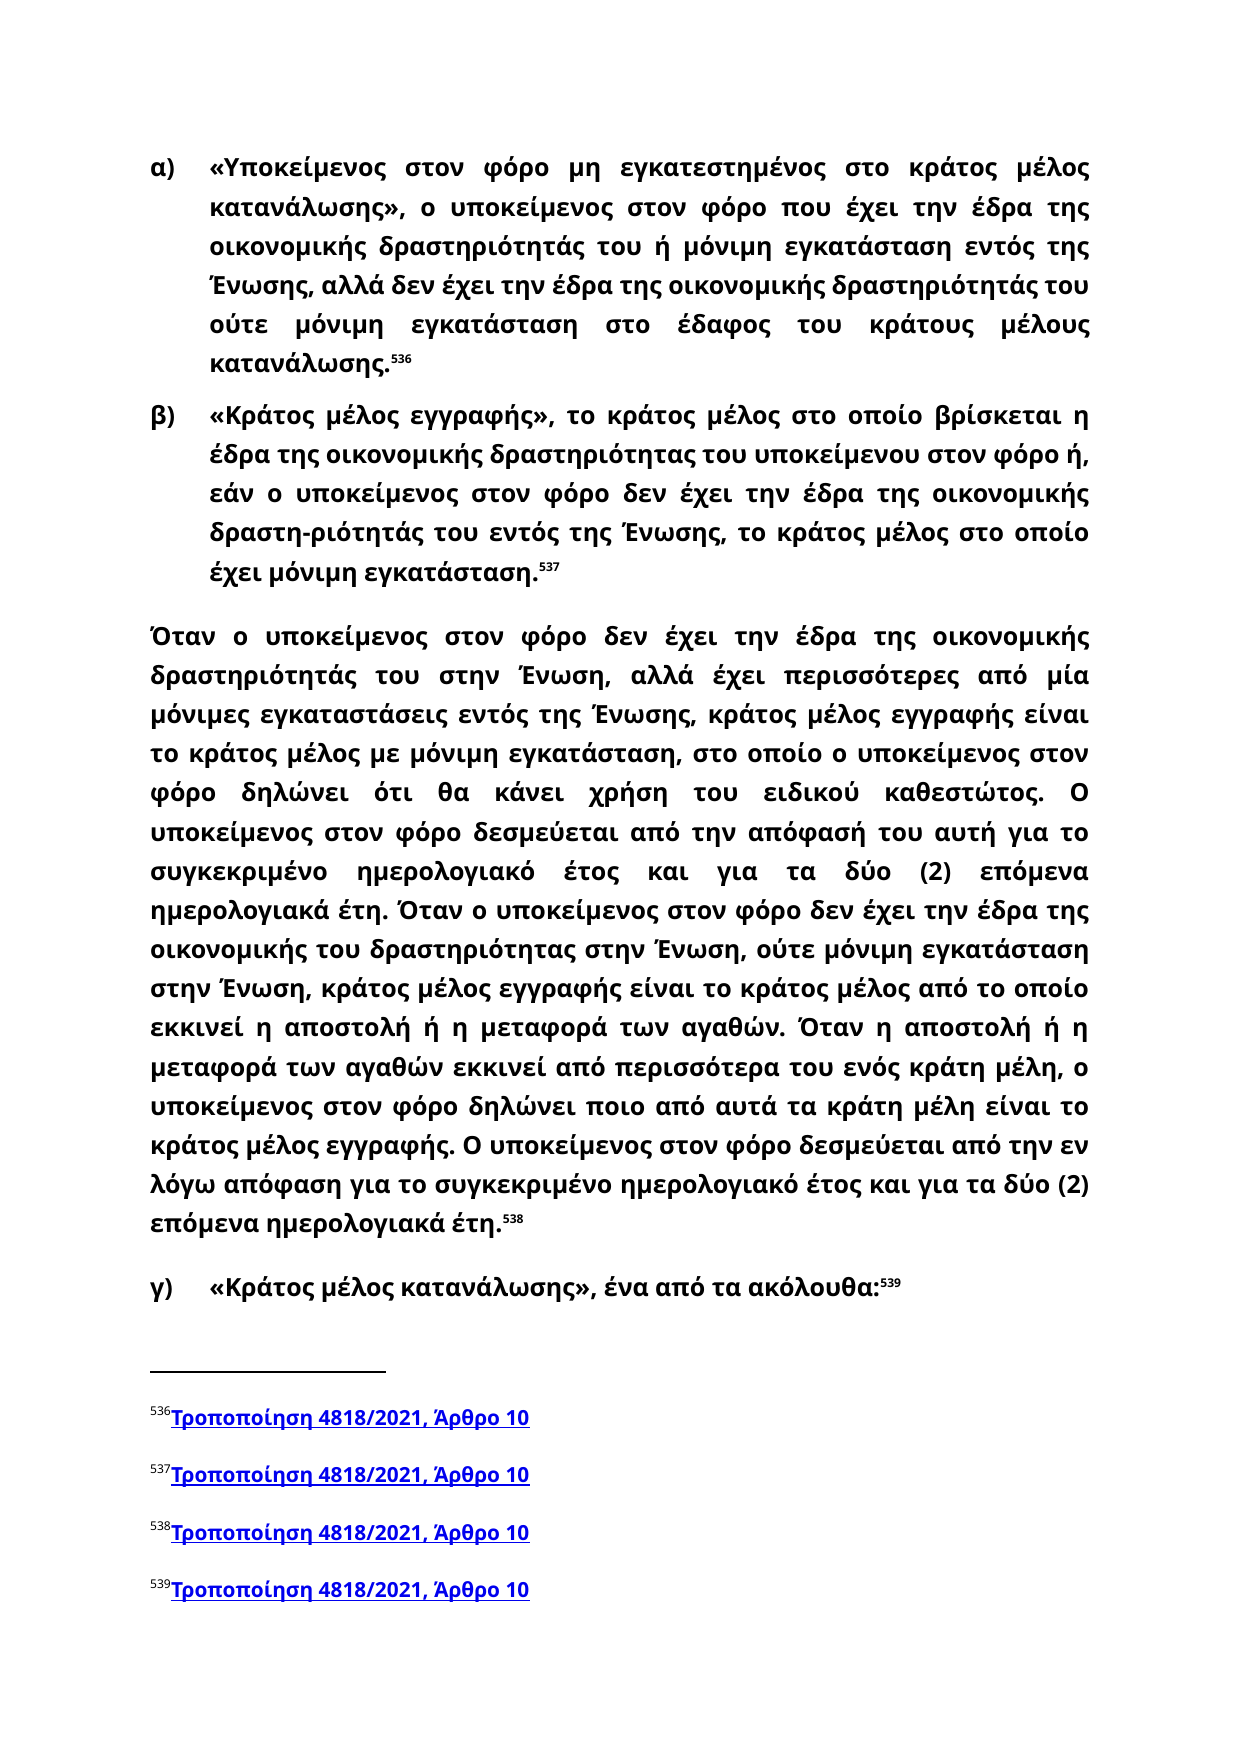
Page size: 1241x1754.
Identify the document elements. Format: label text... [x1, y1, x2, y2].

text Τροποποίηση 4818/2021, Άρθρο 10 [150, 1460, 1090, 1489]
list α) «Υποκείμενος στον φόρο μη εγκατεστημένος στο κράτος μέλος κατανάλωσης», ο υποκείμενος στον φόρο που έχει την έδρα της οικονομικής δραστηριότητάς του ή μόνιμη εγκατάσταση εντός της Ένωσης, αλλά δεν έχει την έδρα της οικονομικής δραστηριότητάς του ούτε μόνιμη εγκατάσταση στο έδαφος του κράτους μέλους κατανάλωσης. [150, 150, 1090, 380]
text Τροποποίηση 4818/2021, Άρθρο 10 [150, 1518, 1090, 1546]
text Τροποποίηση 4818/2021, Άρθρο 10 [150, 1403, 1090, 1431]
list γ) «Κράτος μέλος κατανάλωσης», ένα από τα ακόλουθα: [150, 1270, 1090, 1304]
text Όταν ο υποκείμενος στον φόρο δεν έχει την έδρα της οικονομικής δραστηριότητάς του στην Ένωση, αλλά έχει περισσότερες από μία μόνιμες εγκαταστάσεις εντός της Ένωσης, κράτος μέλος εγγραφής είναι το κράτος μέλος με μόνιμη εγκατάσταση, στο οποίο ο υποκείμενος στον φόρο δηλώνει ότι θα κάνει χρήση του ειδικού καθεστώτος. Ο υποκείμενος στον φόρο δεσμεύεται από την απόφασή του αυτή για το συγκεκριμένο ημερολογιακό έτος και για τα δύο (2) επόμενα ημερολογιακά έτη. Όταν ο υποκείμενος στον φόρο δεν έχει την έδρα της οικονομικής του δραστηριότητας στην Ένωση, ούτε μόνιμη εγκατάσταση στην Ένωση, κράτος μέλος εγγραφής είναι το κράτος μέλος από το οποίο εκκινεί η αποστολή ή η μεταφορά των αγαθών. Όταν η αποστολή ή η μεταφορά των αγαθών εκκινεί από περισσότερα του ενός κράτη μέλη, ο υποκείμενος στον φόρο δηλώνει ποιο από αυτά τα κράτη μέλη είναι το κράτος μέλος εγγραφής. Ο υποκείμενος στον φόρο δεσμεύεται από την εν λόγω απόφαση για το συγκεκριμένο ημερολογιακό έτος και για τα δύο (2) επόμενα ημερολογιακά έτη. [150, 618, 1090, 1240]
list β) «Κράτος μέλος εγγραφής», το κράτος μέλος στο οποίο βρίσκεται η έδρα της οικονομικής δραστηριότητας του υποκείμενου στον φόρο ή, εάν ο υποκείμενος στον φόρο δεν έχει την έδρα της οικονομικής δραστη-ριότητάς του εντός της Ένωσης, το κράτος μέλος στο οποίο έχει μόνιμη εγκατάσταση. [150, 397, 1090, 588]
text Τροποποίηση 4818/2021, Άρθρο 10 [150, 1576, 1090, 1604]
